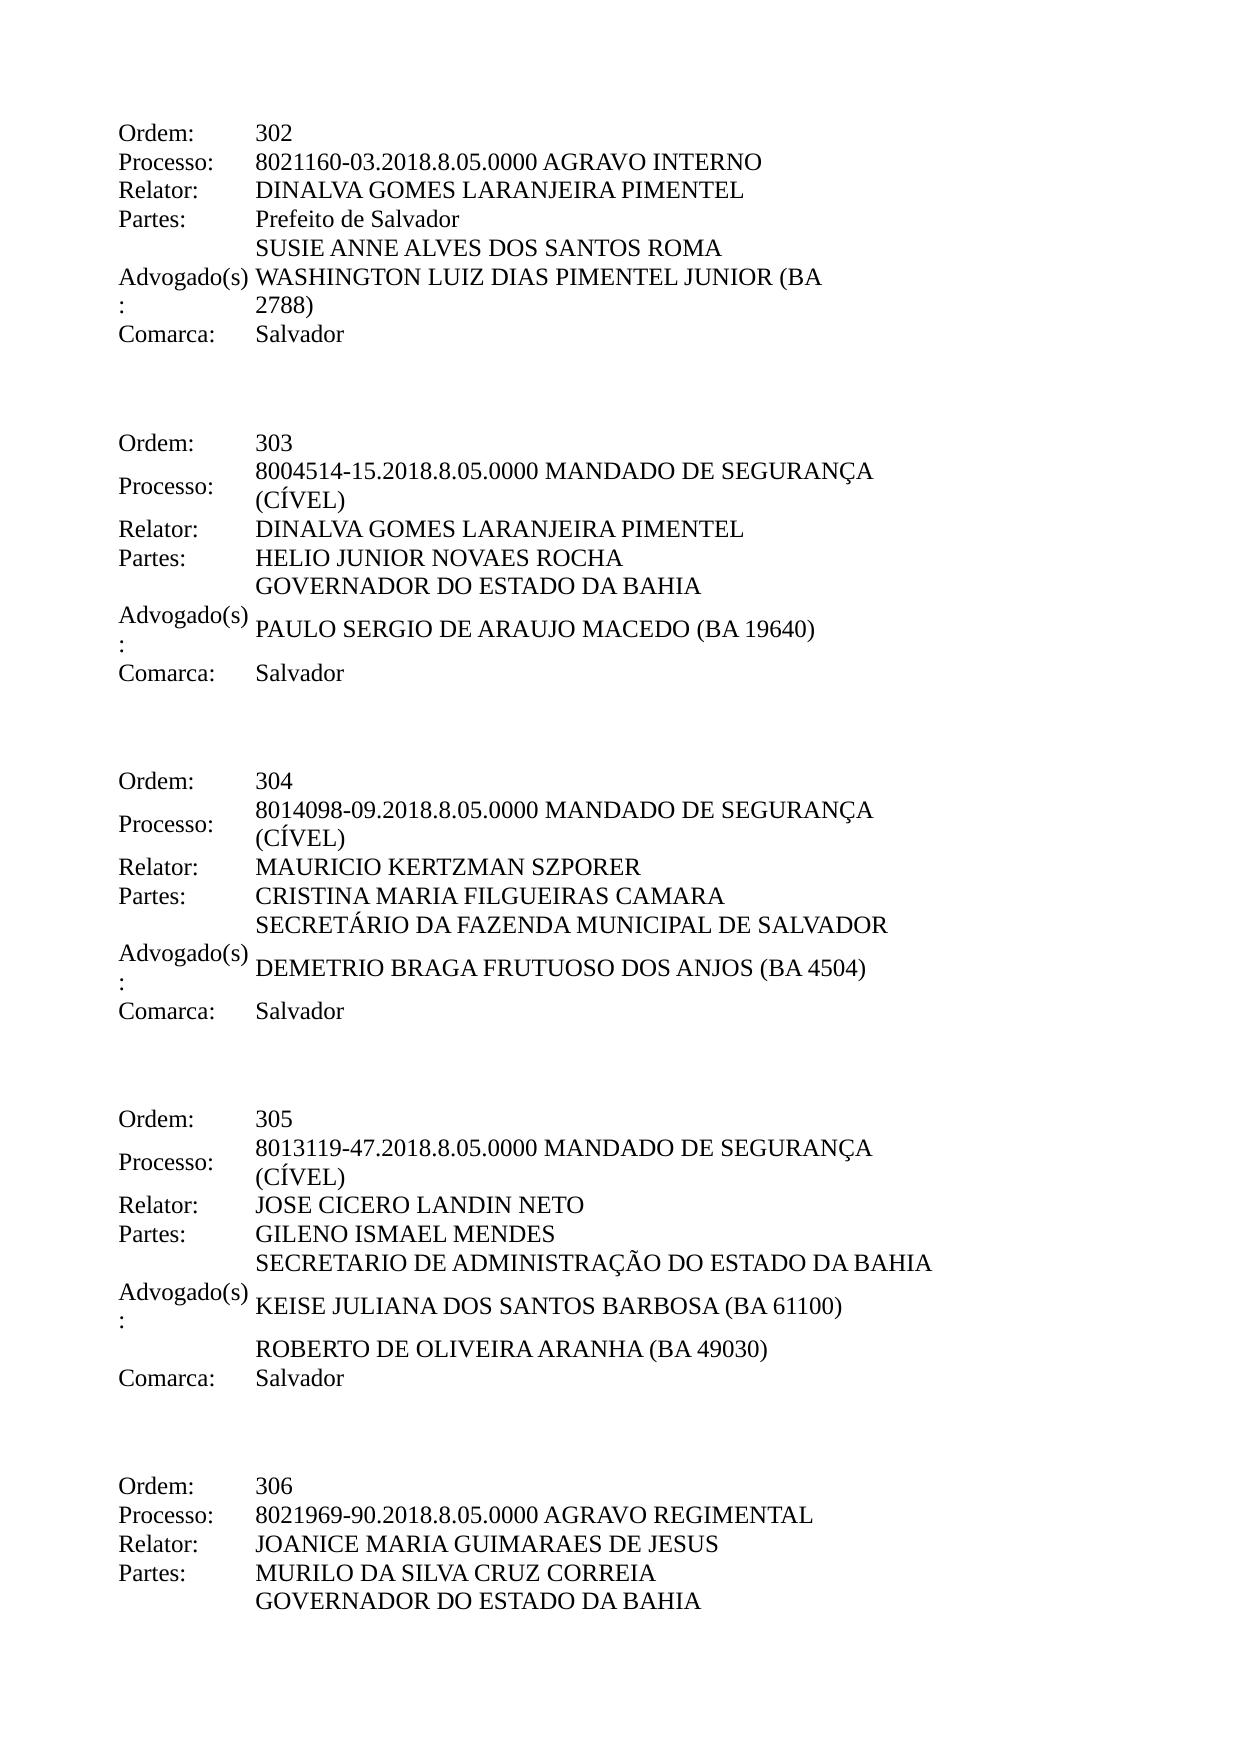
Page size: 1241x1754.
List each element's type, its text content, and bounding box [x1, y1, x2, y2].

table_cell Advogado(s): [118, 939, 255, 996]
table_cell DEMETRIO BRAGA FRUTUOSO DOS ANJOS (BA 4504) [255, 939, 969, 996]
table_cell Processo: [118, 147, 255, 176]
table_cell Relator: [118, 1529, 255, 1558]
table_cell GOVERNADOR DO ESTADO DA BAHIA [255, 571, 969, 600]
table_cell DINALVA GOMES LARANJEIRA PIMENTEL [255, 514, 969, 543]
table_cell Processo: [118, 1133, 255, 1191]
table_cell 8014098-09.2018.8.05.0000 MANDADO DE SEGURANÇA (CÍVEL) [255, 795, 969, 852]
table_cell Comarca: [118, 319, 255, 348]
table_cell SECRETÁRIO DA FAZENDA MUNICIPAL DE SALVADOR [255, 910, 969, 938]
table_cell SECRETARIO DE ADMINISTRAÇÃO DO ESTADO DA BAHIA [255, 1248, 968, 1277]
table_cell Comarca: [118, 658, 255, 686]
table_cell DINALVA GOMES LARANJEIRA PIMENTEL [255, 176, 883, 204]
table_cell 8004514-15.2018.8.05.0000 MANDADO DE SEGURANÇA (CÍVEL) [255, 456, 969, 514]
table_cell Salvador [255, 1363, 968, 1392]
table_cell Salvador [255, 658, 969, 686]
table_cell GOVERNADOR DO ESTADO DA BAHIA [255, 1586, 816, 1615]
table_cell Processo: [118, 1500, 255, 1529]
table_cell [118, 910, 255, 938]
table_cell Partes: [118, 881, 255, 910]
table_cell [118, 1586, 255, 1615]
table_cell [118, 1334, 255, 1363]
table_cell Comarca: [118, 1363, 255, 1392]
table_header 302 [255, 118, 883, 147]
table_cell Relator: [118, 1191, 255, 1219]
table_cell SUSIE ANNE ALVES DOS SANTOS ROMA [255, 233, 883, 262]
table_cell HELIO JUNIOR NOVAES ROCHA [255, 543, 969, 571]
table_cell ROBERTO DE OLIVEIRA ARANHA (BA 49030) [255, 1334, 968, 1363]
table_cell PAULO SERGIO DE ARAUJO MACEDO (BA 19640) [255, 600, 969, 658]
table_cell Relator: [118, 852, 255, 881]
table_header 303 [255, 428, 969, 456]
table_header 304 [255, 766, 969, 795]
table_header Ordem: [118, 1471, 255, 1500]
table_cell JOSE CICERO LANDIN NETO [255, 1191, 968, 1219]
table_cell Advogado(s): [118, 262, 255, 319]
table_cell KEISE JULIANA DOS SANTOS BARBOSA (BA 61100) [255, 1277, 968, 1334]
table_cell MAURICIO KERTZMAN SZPORER [255, 852, 969, 881]
table_cell 8021160-03.2018.8.05.0000 AGRAVO INTERNO [255, 147, 883, 176]
table_cell 8021969-90.2018.8.05.0000 AGRAVO REGIMENTAL [255, 1500, 816, 1529]
table_cell WASHINGTON LUIZ DIAS PIMENTEL JUNIOR (BA 2788) [255, 262, 883, 319]
table_cell Advogado(s): [118, 600, 255, 658]
table_cell CRISTINA MARIA FILGUEIRAS CAMARA [255, 881, 969, 910]
table_cell Prefeito de Salvador [255, 204, 883, 233]
table_cell Processo: [118, 795, 255, 852]
table_cell Relator: [118, 176, 255, 204]
table_cell Comarca: [118, 996, 255, 1025]
table_cell Advogado(s): [118, 1277, 255, 1334]
table_header Ordem: [118, 118, 255, 147]
table_header Ordem: [118, 1104, 255, 1133]
table_cell Processo: [118, 456, 255, 514]
table_cell Partes: [118, 204, 255, 233]
table_cell GILENO ISMAEL MENDES [255, 1219, 968, 1248]
table_cell Salvador [255, 996, 969, 1025]
table_header Ordem: [118, 428, 255, 456]
table_cell Partes: [118, 543, 255, 571]
table_cell Relator: [118, 514, 255, 543]
table_header 306 [255, 1471, 816, 1500]
table_cell Partes: [118, 1558, 255, 1586]
table_header Ordem: [118, 766, 255, 795]
table_cell [118, 571, 255, 600]
table_cell [118, 233, 255, 262]
table_cell Partes: [118, 1219, 255, 1248]
table_header 305 [255, 1104, 968, 1133]
table_cell Salvador [255, 319, 883, 348]
table_cell [118, 1248, 255, 1277]
table_cell MURILO DA SILVA CRUZ CORREIA [255, 1558, 816, 1586]
table_cell 8013119-47.2018.8.05.0000 MANDADO DE SEGURANÇA (CÍVEL) [255, 1133, 968, 1191]
table_cell JOANICE MARIA GUIMARAES DE JESUS [255, 1529, 816, 1558]
